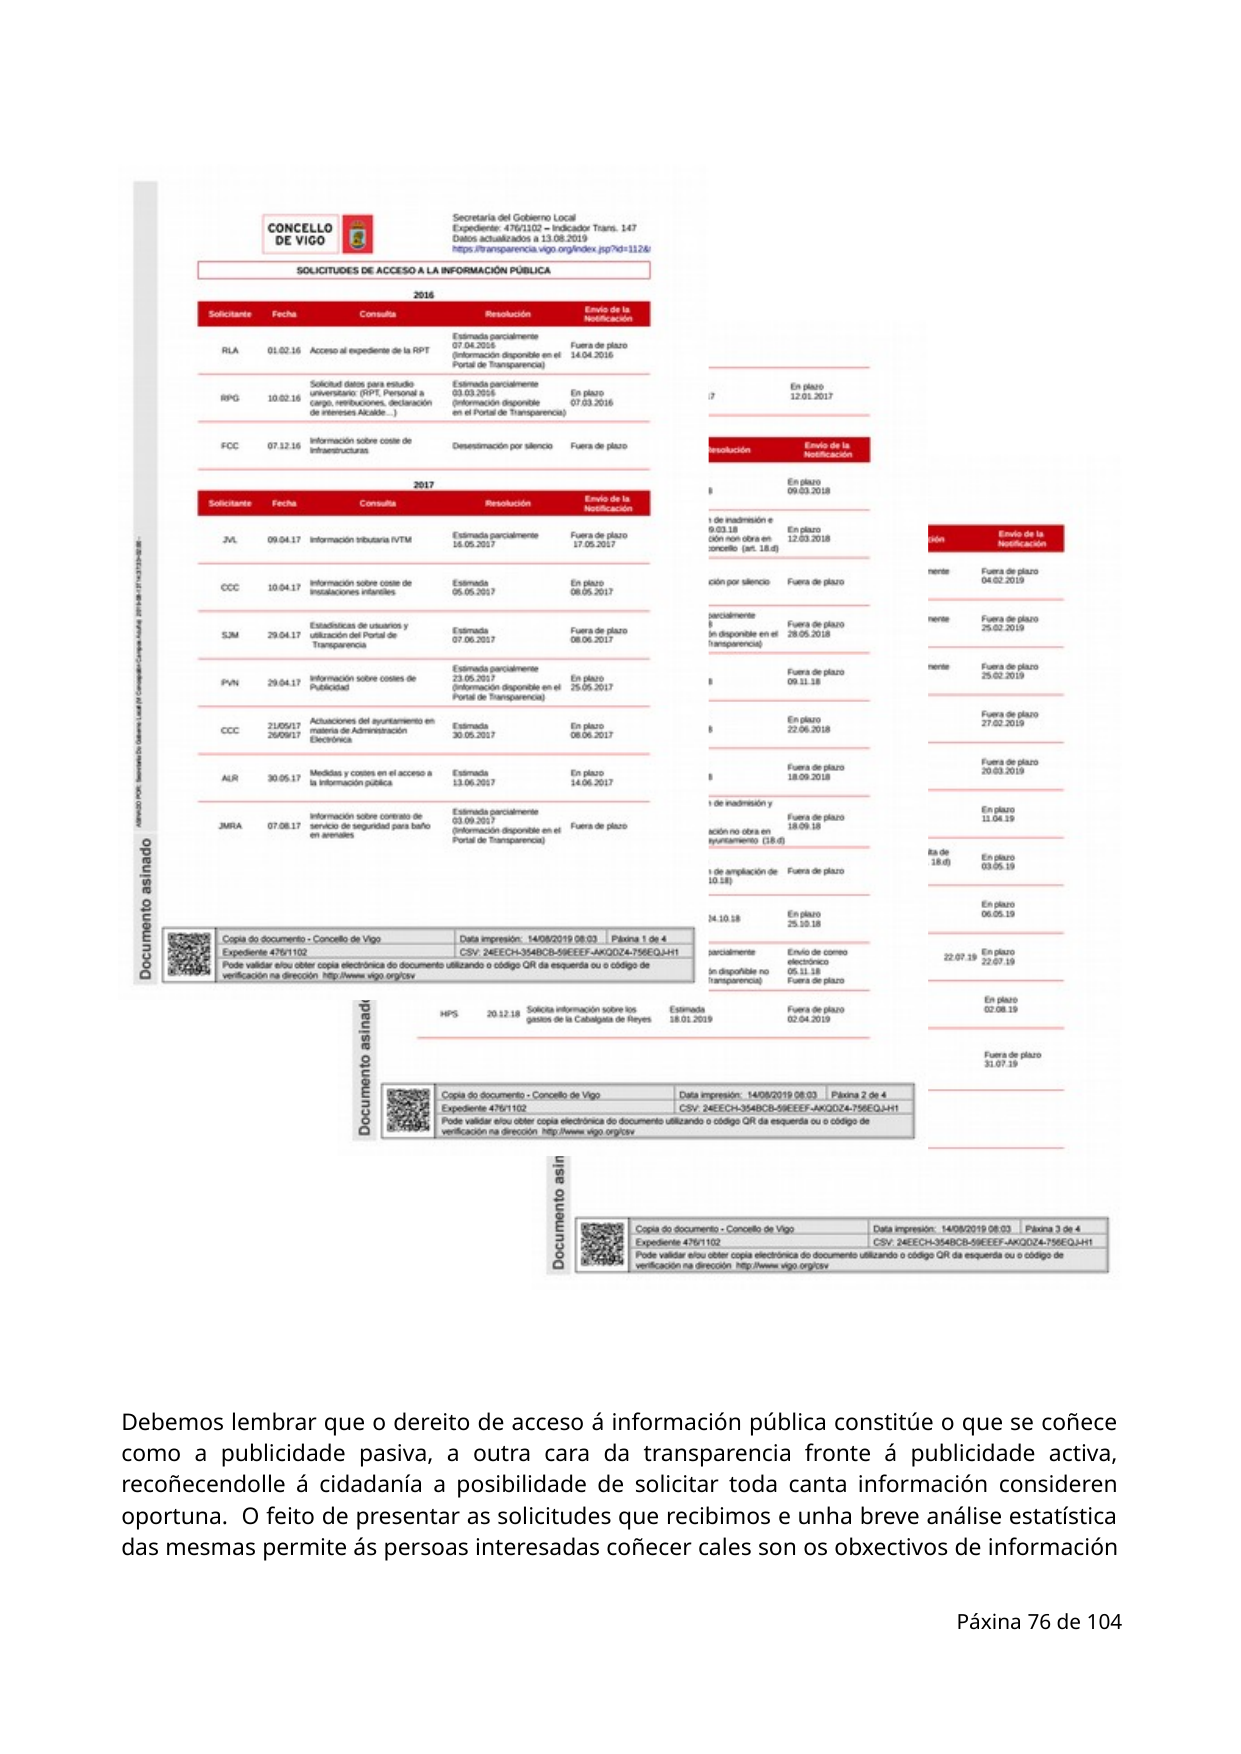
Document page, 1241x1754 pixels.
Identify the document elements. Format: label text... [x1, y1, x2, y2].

picture [118, 164, 1123, 1290]
text Debemos lembrar que o dereito de acceso á información pública constitúe o que se coñece como a publicidade pasiva, a outra cara da transparencia fronte á publicidade activa, recoñecendolle á cidadanía a posibilidade de solicitar toda canta información consideren oportuna. O feito de presentar as solicitudes que recibimos e unha breve análise estatística das mesmas permite ás persoas interesadas coñecer cales son os obxectivos de información [118, 1406, 1122, 1565]
